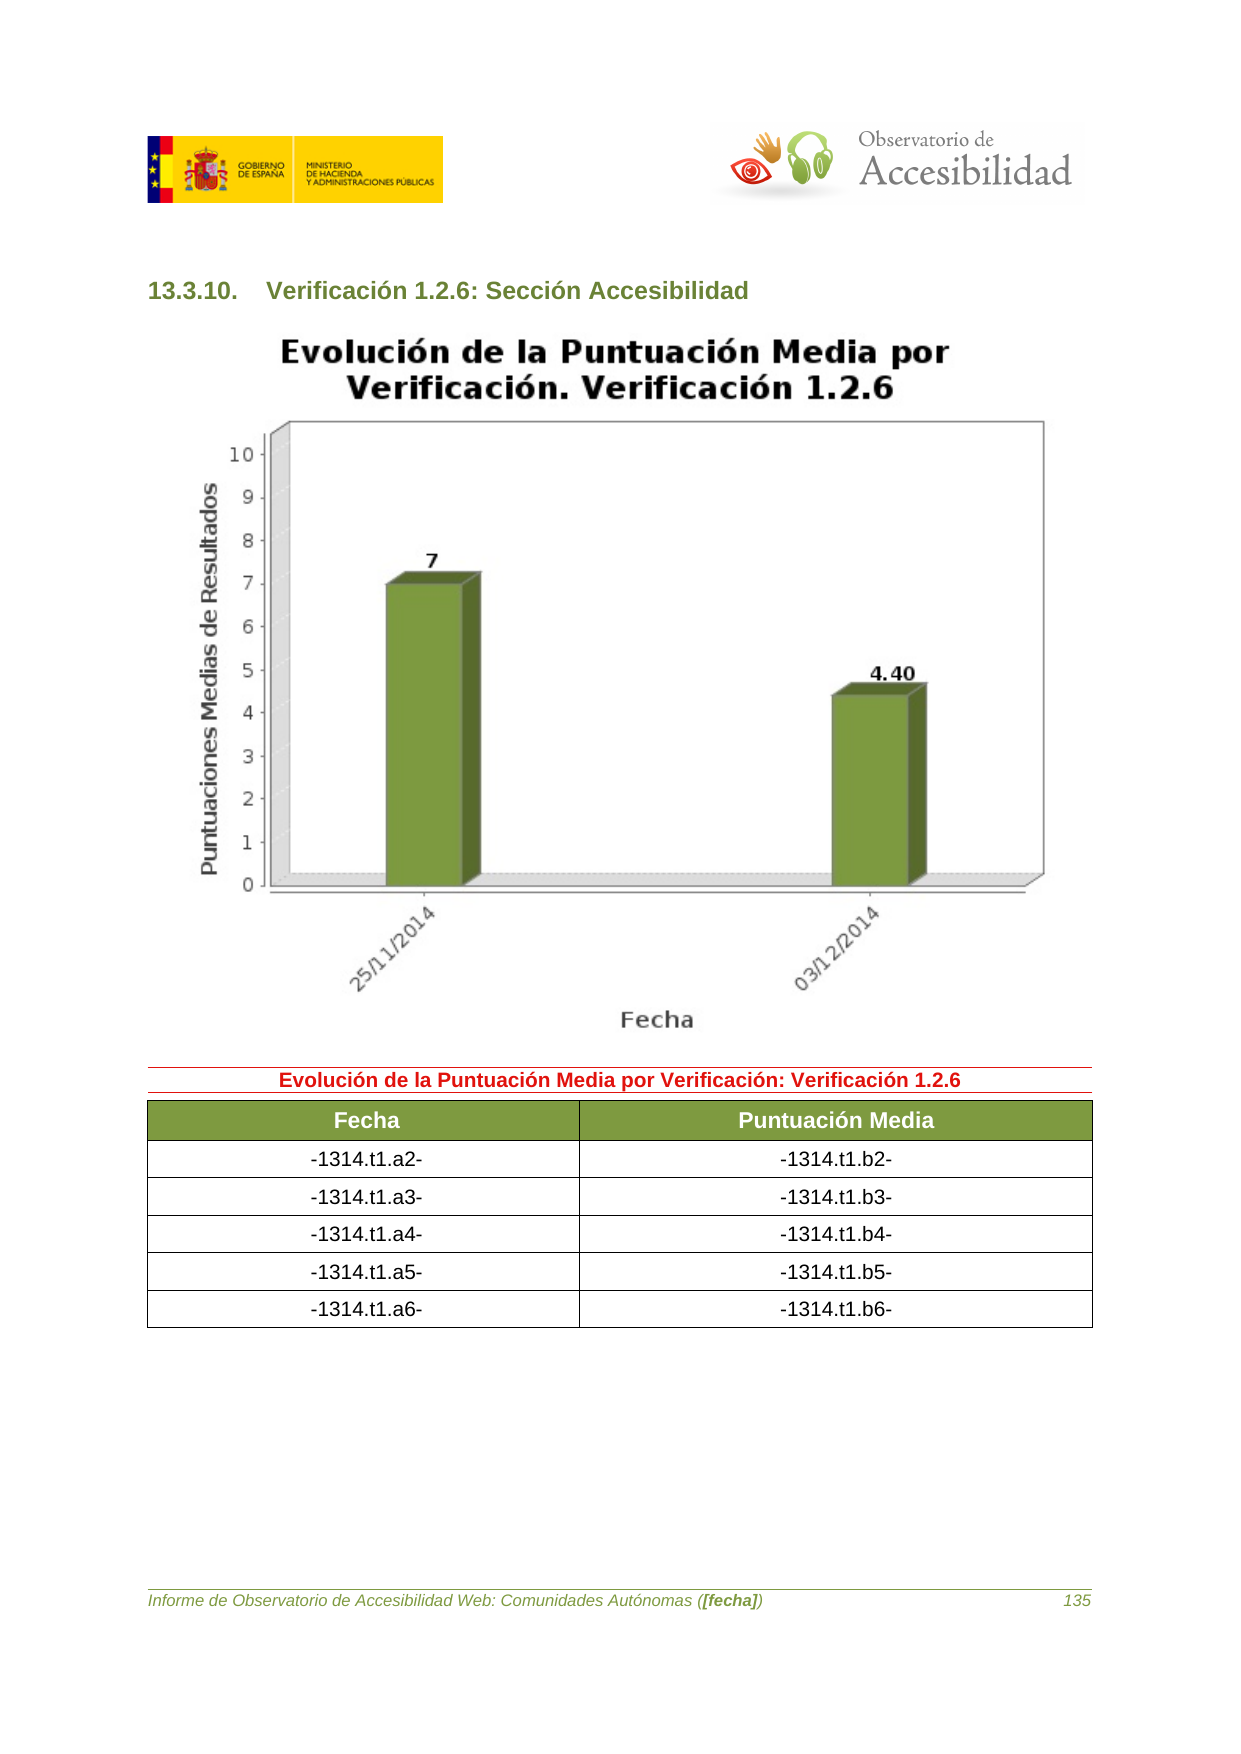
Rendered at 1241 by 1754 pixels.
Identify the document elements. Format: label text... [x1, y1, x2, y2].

table_cell -1314.t1.b2- [580, 1141, 1092, 1177]
table_cell -1314.t1.a2- [148, 1141, 579, 1177]
picture [710, 122, 1086, 205]
table_cell -1314.t1.b4- [580, 1216, 1092, 1252]
table_cell -1314.t1.b3- [580, 1178, 1092, 1215]
table_cell -1314.t1.a6- [148, 1291, 579, 1327]
table_header Puntuación Media [580, 1101, 1092, 1140]
list Verificación 1.2.6: Sección Accesibilidad [148, 276, 1092, 304]
table_cell -1314.t1.b5- [580, 1253, 1092, 1290]
table_cell -1314.t1.a5- [148, 1253, 579, 1290]
table_cell -1314.t1.a3- [148, 1178, 579, 1215]
table_cell -1314.t1.b6- [580, 1291, 1092, 1327]
table_header Fecha [148, 1101, 579, 1140]
picture [147, 136, 443, 203]
picture [178, 332, 1062, 1042]
table_cell -1314.t1.a4- [148, 1216, 579, 1252]
text Evolución de la Puntuación Media por Verificación: Verificación 1.2.6 [148, 1068, 1092, 1092]
